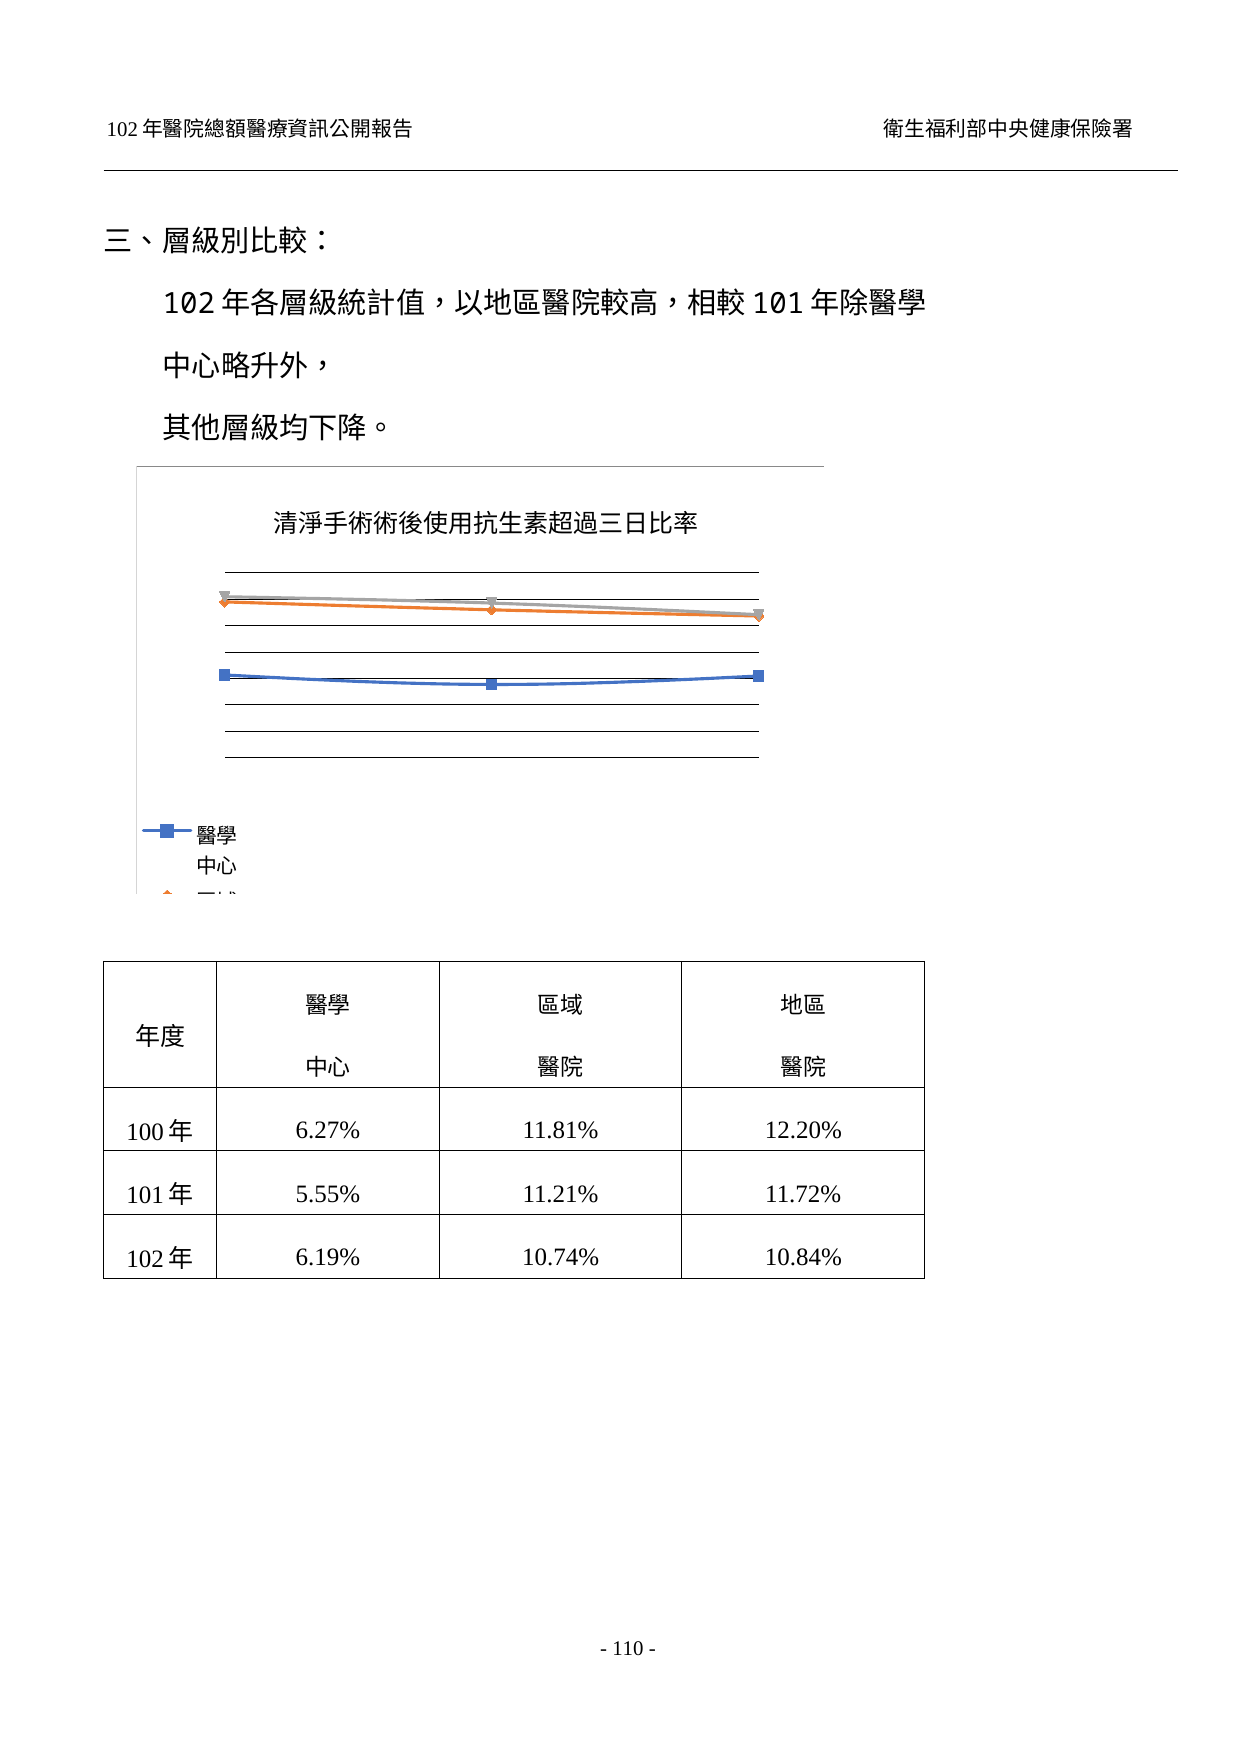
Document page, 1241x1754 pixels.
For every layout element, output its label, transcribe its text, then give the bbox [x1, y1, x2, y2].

table_cell 醫學 中心 [217, 962, 439, 1087]
table_cell 區域 醫院 [440, 962, 681, 1087]
table_cell [104, 898, 942, 961]
table_cell [925, 1150, 929, 1214]
table_cell [929, 1087, 933, 1150]
table_cell 11.21% [440, 1151, 681, 1214]
table_cell 6.19% [217, 1215, 439, 1277]
table_header [104, 447, 189, 523]
table_cell 地區 醫院 [682, 962, 924, 1087]
table_cell [929, 1150, 933, 1214]
table_cell 11.72% [682, 1151, 924, 1214]
table_cell 100年 [104, 1088, 216, 1150]
table_cell 10.74% [440, 1215, 681, 1277]
table_cell 10.84% [682, 1215, 924, 1277]
table_header 三、層級別比較： [104, 197, 942, 259]
table_cell [938, 1214, 942, 1277]
table_cell 年度 [104, 962, 216, 1087]
table_cell [933, 1087, 937, 1150]
table_cell [933, 1214, 937, 1277]
table_cell [933, 1150, 937, 1214]
table_cell 101年 [104, 1151, 216, 1214]
table_cell [925, 1087, 929, 1150]
table_cell [104, 1278, 942, 1341]
table_cell [929, 961, 933, 1087]
table_cell [933, 961, 937, 1087]
table_cell [925, 1214, 929, 1277]
table_cell 5.55% [217, 1151, 439, 1214]
table_cell [929, 1214, 933, 1277]
table_cell 102年 [104, 1215, 216, 1277]
table_cell 12.20% [682, 1088, 924, 1150]
table_cell [925, 961, 929, 1087]
table_cell [104, 523, 136, 836]
table_cell [938, 1087, 942, 1150]
table_cell [938, 1150, 942, 1214]
table_cell 11.81% [440, 1088, 681, 1150]
table_cell 102年各層級統計值，以地區醫院較高，相較101年除醫學中心略升外， 其他層級均下降。 [104, 259, 942, 898]
table_cell [938, 961, 942, 1087]
table_cell 6.27% [217, 1088, 439, 1150]
